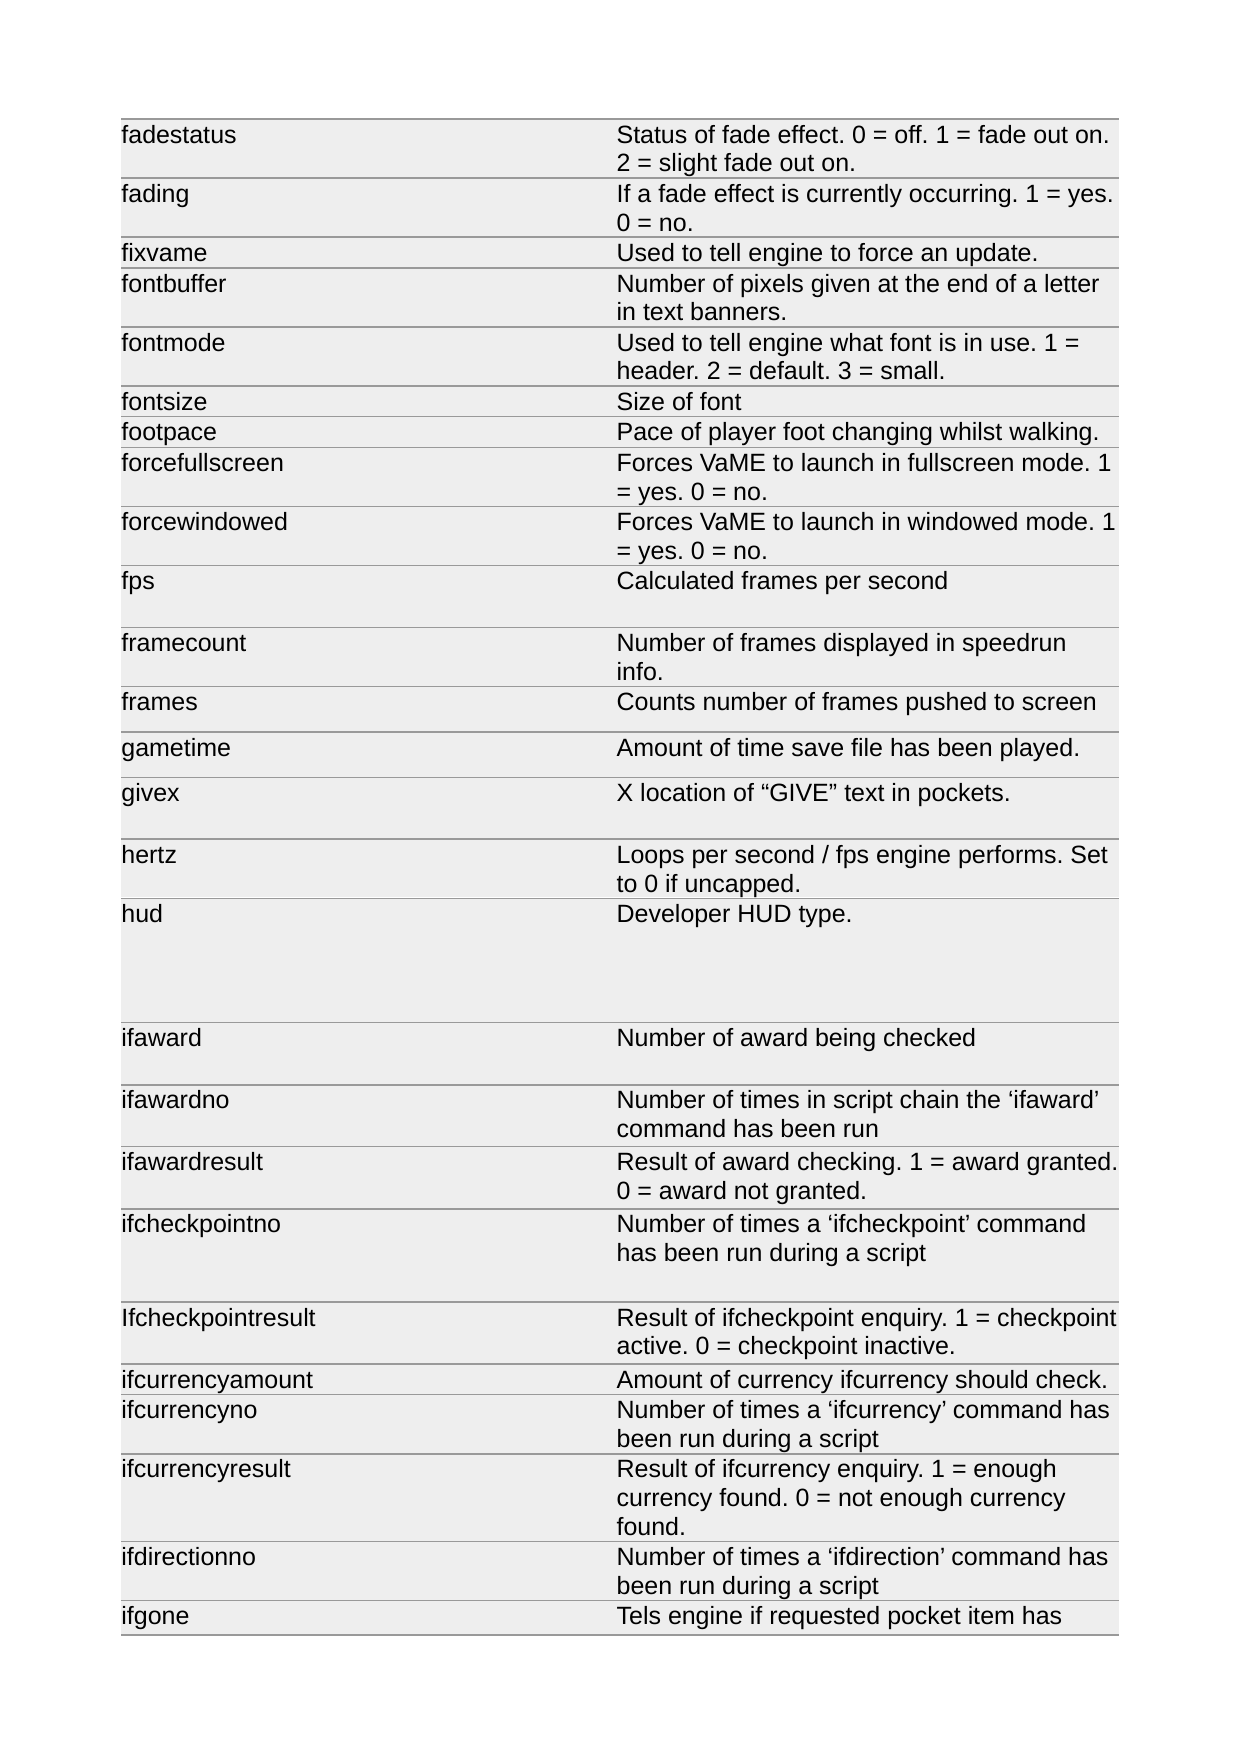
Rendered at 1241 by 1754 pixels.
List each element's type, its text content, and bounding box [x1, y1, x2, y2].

table_cell Result of ifcheckpoint enquiry. 1 = checkpoint active. 0 = checkpoint inactive. [616, 1303, 1119, 1363]
table_cell frames [121, 687, 616, 731]
table_cell Number of times a ‘ifdirection’ command has been run during a script [616, 1542, 1119, 1600]
table_cell Status of fade effect. 0 = off. 1 = fade out on. 2 = slight fade out on. [616, 120, 1119, 177]
table_cell Counts number of frames pushed to screen [616, 687, 1119, 731]
table_cell Result of ifcurrency enquiry. 1 = enough currency found. 0 = not enough currency found. [616, 1455, 1119, 1541]
table_cell ifcurrencyresult [121, 1455, 616, 1541]
table_cell ifaward [121, 1023, 616, 1084]
table_cell Calculated frames per second [616, 566, 1119, 627]
table_cell Number of frames displayed in speedrun info. [616, 628, 1119, 686]
table_cell ifcheckpointno [121, 1210, 616, 1301]
table_cell X location of “GIVE” text in pockets. [616, 778, 1119, 838]
table_cell ifdirectionno [121, 1542, 616, 1600]
table_cell fixvame [121, 238, 616, 267]
table_cell Ifcheckpointresult [121, 1303, 616, 1363]
table_cell ifawardno [121, 1086, 616, 1146]
table_cell fontsize [121, 387, 616, 416]
table_cell Used to tell engine to force an update. [616, 238, 1119, 267]
table_cell givex [121, 778, 616, 838]
table_cell Tels engine if requested pocket item has [616, 1601, 1119, 1634]
table_cell ifgone [121, 1601, 616, 1634]
table_cell forcewindowed [121, 507, 616, 565]
table_cell forcefullscreen [121, 448, 616, 506]
table_cell If a fade effect is currently occurring. 1 = yes. 0 = no. [616, 179, 1119, 236]
table_cell fontbuffer [121, 269, 616, 326]
table_cell Number of times a ‘ifcurrency’ command has been run during a script [616, 1395, 1119, 1453]
table_cell Size of font [616, 387, 1119, 416]
table_cell ifcurrencyamount [121, 1365, 616, 1394]
table_cell framecount [121, 628, 616, 686]
table_cell hud [121, 899, 616, 1022]
table_cell ifawardresult [121, 1147, 616, 1208]
table_cell Amount of time save file has been played. [616, 733, 1119, 776]
table_cell Loops per second / fps engine performs. Set to 0 if uncapped. [616, 840, 1119, 897]
table_cell fading [121, 179, 616, 236]
table_cell Amount of currency ifcurrency should check. [616, 1365, 1119, 1394]
table_cell Number of times in script chain the ‘ifaward’ command has been run [616, 1086, 1119, 1146]
table_cell gametime [121, 733, 616, 776]
table_cell footpace [121, 417, 616, 447]
table_cell hertz [121, 840, 616, 897]
table_cell Number of award being checked [616, 1023, 1119, 1084]
table_cell Result of award checking. 1 = award granted. 0 = award not granted. [616, 1147, 1119, 1208]
table_cell fadestatus [121, 120, 616, 177]
table_cell fontmode [121, 328, 616, 385]
table_cell Used to tell engine what font is in use. 1 = header. 2 = default. 3 = small. [616, 328, 1119, 385]
table_cell Number of times a ‘ifcheckpoint’ command has been run during a script [616, 1210, 1119, 1301]
table_cell ifcurrencyno [121, 1395, 616, 1453]
table_cell Forces VaME to launch in fullscreen mode. 1 = yes. 0 = no. [616, 448, 1119, 506]
table_cell Developer HUD type. [616, 899, 1119, 1022]
table_cell fps [121, 566, 616, 627]
table_cell Forces VaME to launch in windowed mode. 1 = yes. 0 = no. [616, 507, 1119, 565]
table_cell Pace of player foot changing whilst walking. [616, 417, 1119, 447]
table_cell Number of pixels given at the end of a letter in text banners. [616, 269, 1119, 326]
